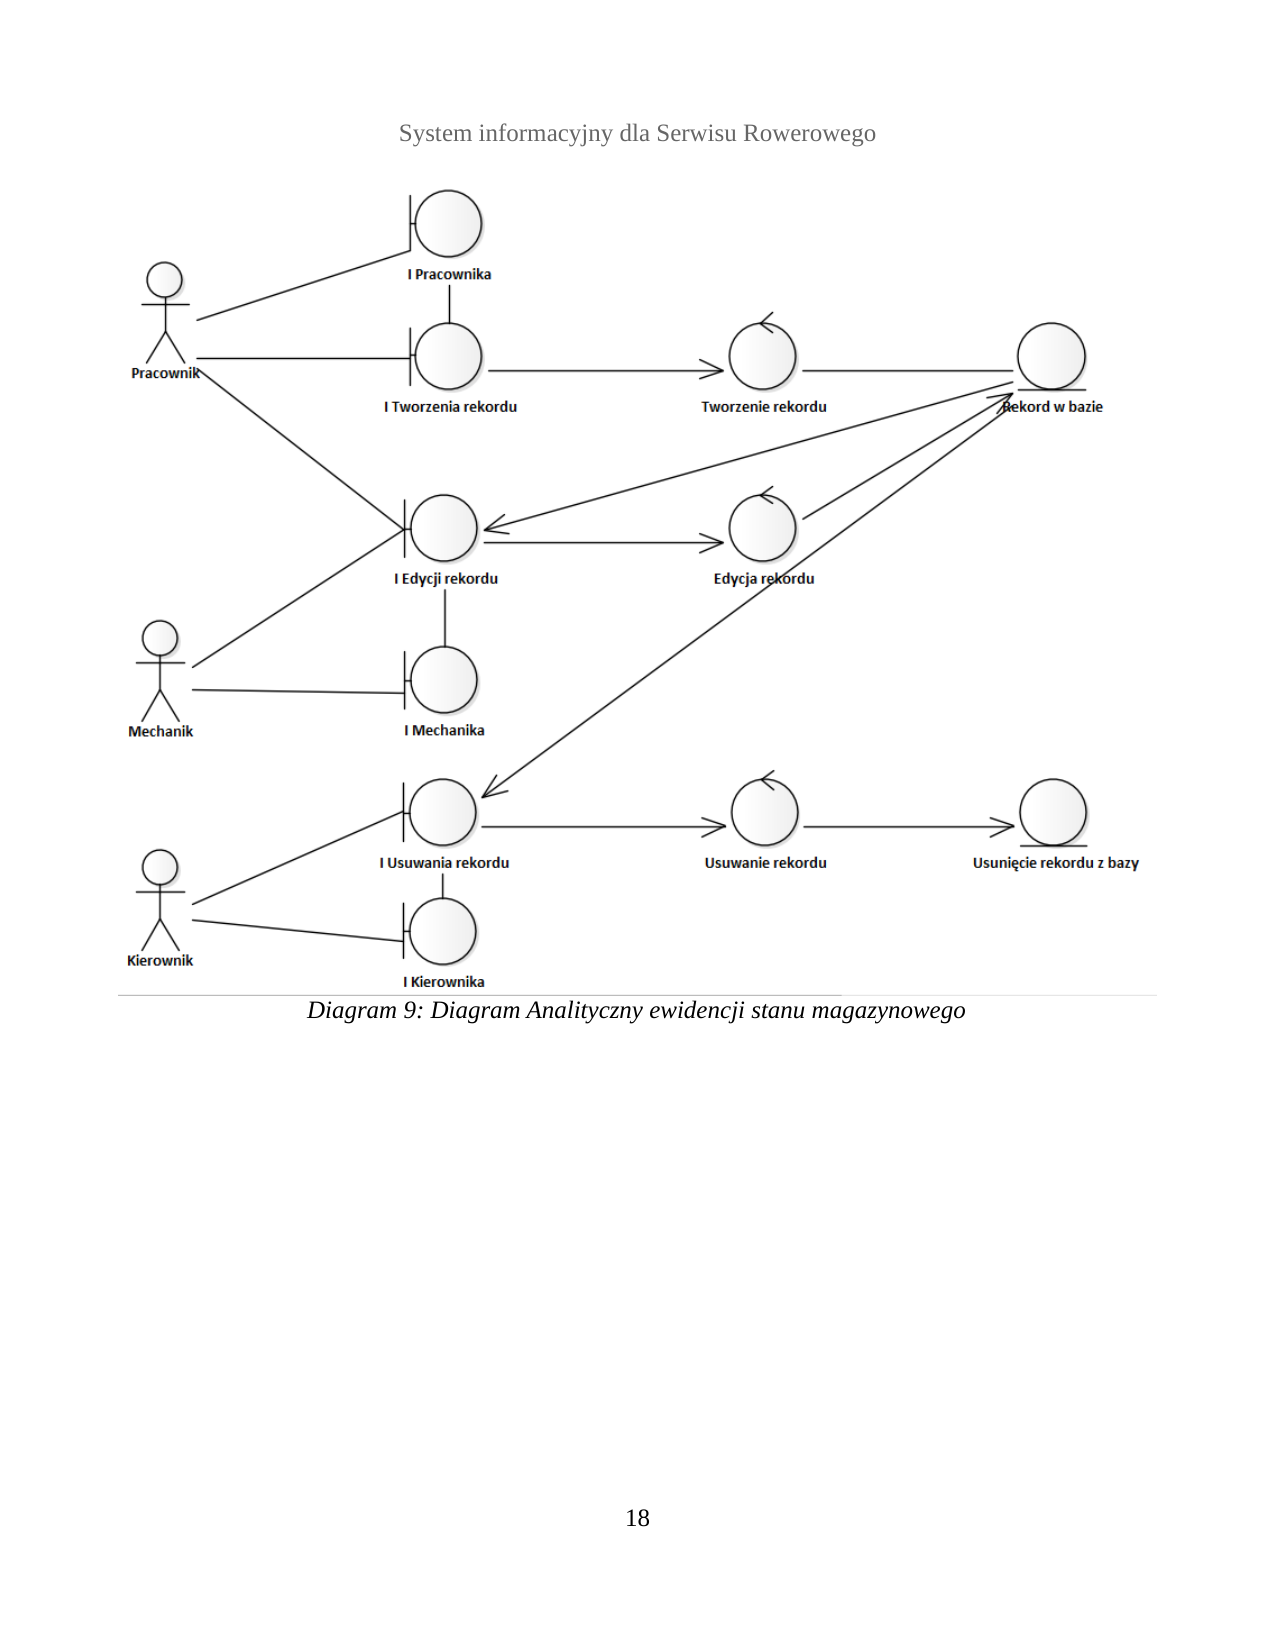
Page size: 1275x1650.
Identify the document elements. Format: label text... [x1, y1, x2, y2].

picture [118, 176, 1157, 996]
text Diagram 9: Diagram Analityczny ewidencji stanu magazynowego [118, 996, 1157, 1024]
